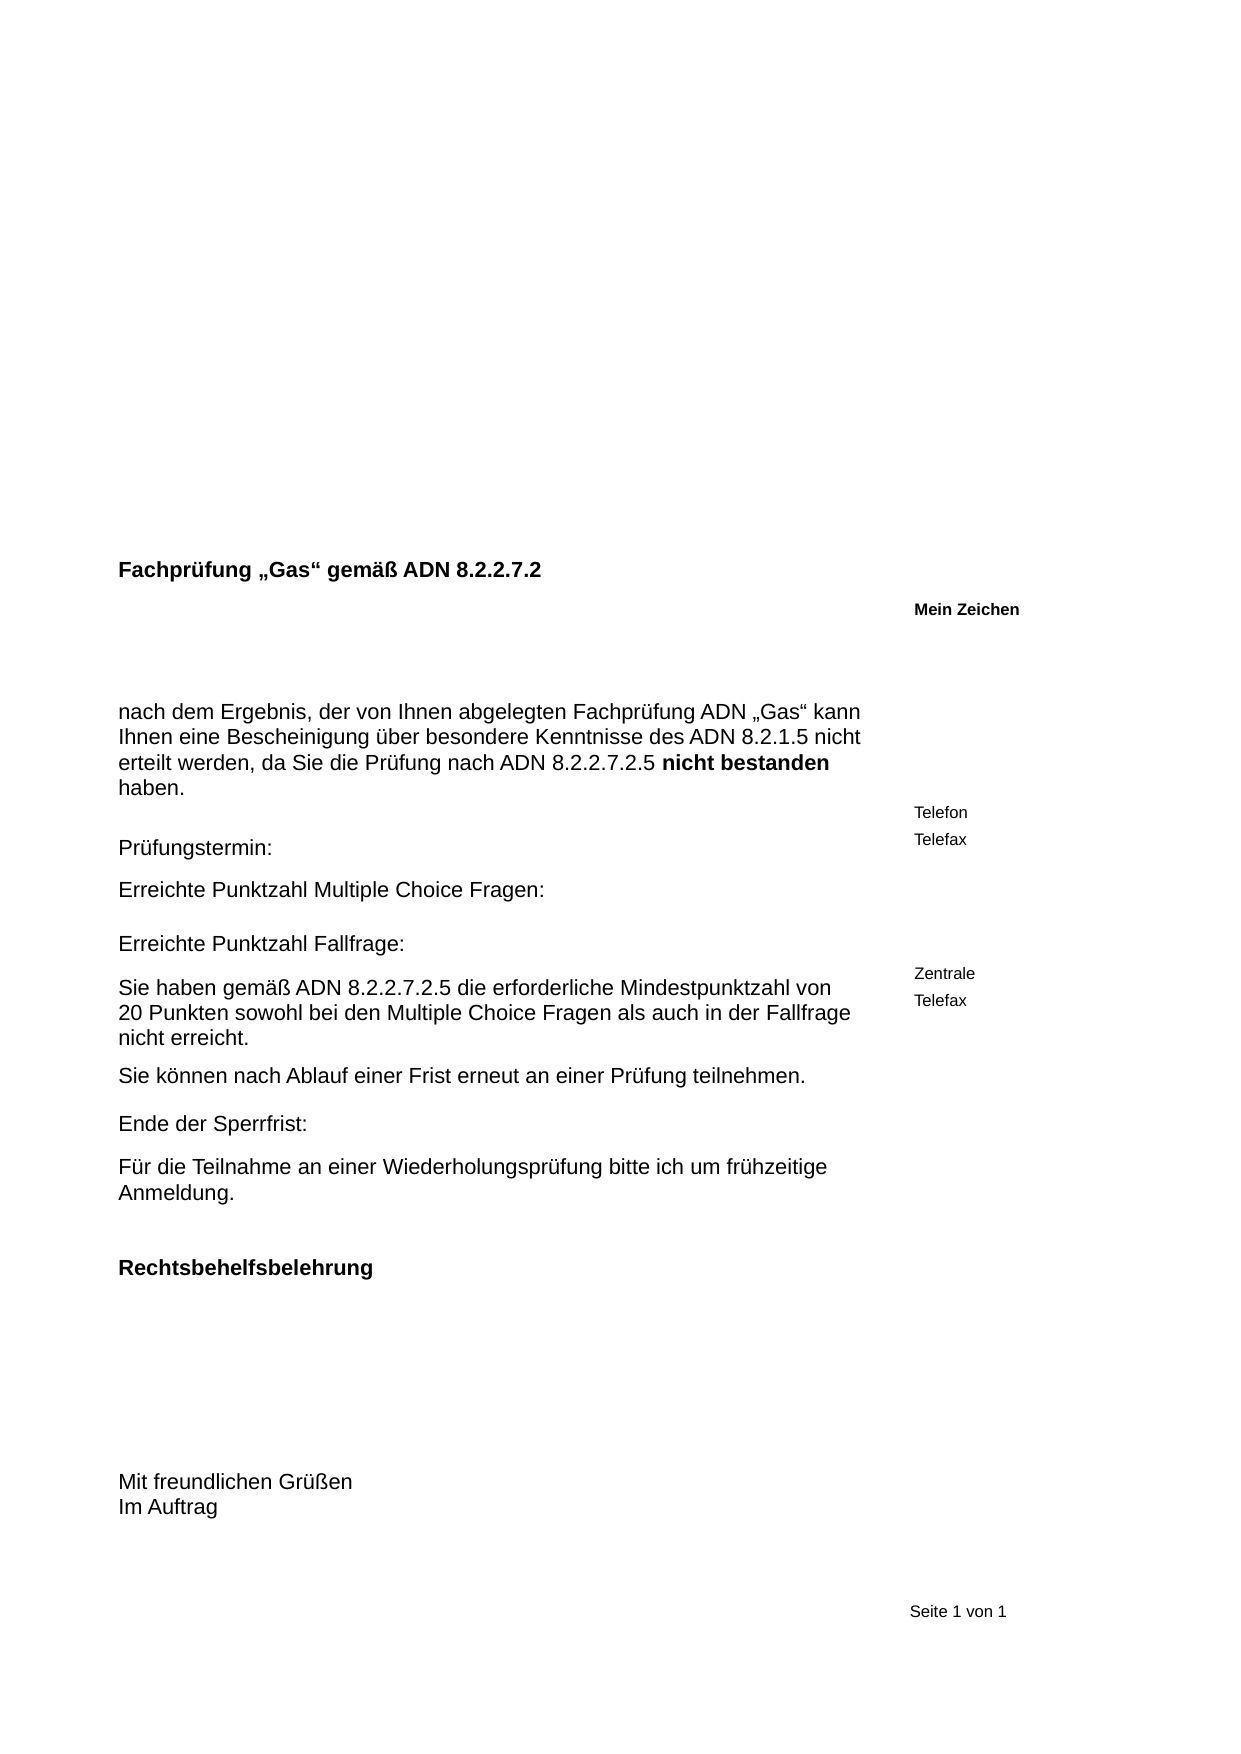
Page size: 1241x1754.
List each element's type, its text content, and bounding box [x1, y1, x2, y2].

text Zentrale [909, 960, 983, 987]
text Mit freundlichen Grüßen [118, 1469, 862, 1494]
text Seite 1 von 1 [909, 1602, 1175, 1621]
text nach dem Ergebnis, der von Ihnen abgelegten Fachprüfung ADN „Gas“ kann Ihnen eine Bescheinigung über besondere Kenntnisse des ADN 8.2.1.5 nicht erteilt werden, da Sie die Prüfung nach ADN 8.2.2.7.2.5 nicht bestanden haben. [118, 699, 862, 800]
text Fachprüfung „Gas“ gemäß ADN 8.2.2.7.2 [118, 557, 862, 582]
text Prüfungstermin: [118, 825, 279, 867]
text Telefax [909, 826, 983, 853]
text Im Auftrag [118, 1494, 862, 1519]
text Mein Zeichen [909, 597, 1175, 618]
text Erreichte Punktzahl Fallfrage: [118, 921, 405, 962]
text [839, 867, 862, 908]
text [834, 1100, 862, 1142]
text Sie haben gemäß ADN 8.2.2.7.2.5 die erforderliche Mindestpunktzahl von 20 Punkten sowohl bei den Multiple Choice Fragen als auch in der Fallfrage nicht erreicht. [118, 974, 862, 1050]
text Telefon [909, 799, 983, 826]
text Ende der Sperrfrist: [118, 1100, 308, 1142]
text Für die Teilnahme an einer Wiederholungsprüfung bitte ich um frühzeitige Anmeldung. [118, 1154, 862, 1205]
text Telefax [909, 987, 983, 1014]
text [828, 825, 862, 867]
text Rechtsbehelfsbelehrung [118, 1255, 862, 1280]
text Erreichte Punktzahl Multiple Choice Fragen: [118, 867, 545, 908]
text Sie können nach Ablauf einer Frist erneut an einer Prüfung teilnehmen. [118, 1063, 862, 1088]
